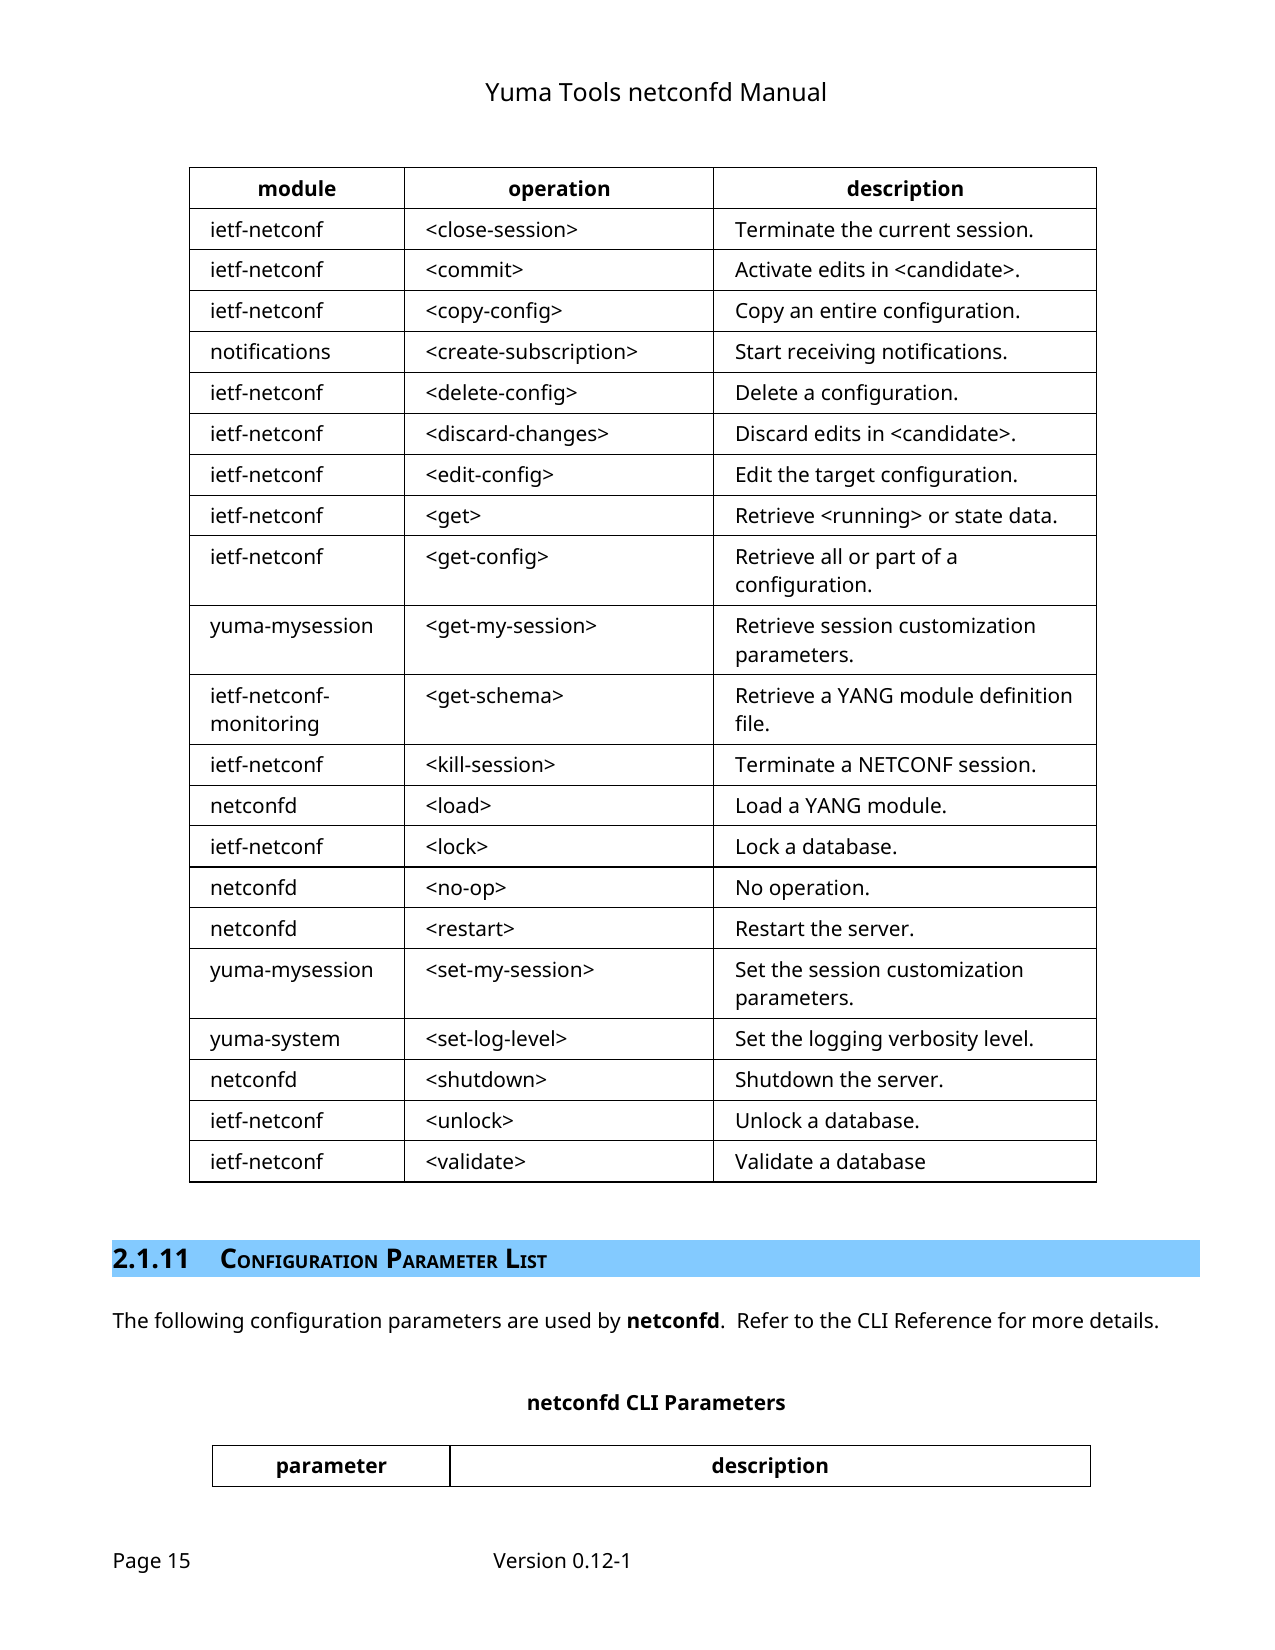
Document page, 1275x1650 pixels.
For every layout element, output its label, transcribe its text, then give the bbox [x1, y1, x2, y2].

table_cell <close-session> [405, 209, 713, 249]
table_cell No operation. [714, 868, 1096, 907]
table_header operation [405, 168, 713, 208]
table_cell Lock a database. [714, 826, 1096, 866]
table_cell Restart the server. [714, 908, 1096, 948]
table_cell ietf-netconf [190, 1101, 404, 1140]
table_cell Retrieve a YANG module definition file. [714, 675, 1096, 743]
table_cell ietf-netconf [190, 250, 404, 290]
table_cell Validate a database [714, 1141, 1096, 1181]
table_cell Retrieve all or part of a configuration. [714, 536, 1096, 605]
table_cell <no-op> [405, 868, 713, 907]
table_cell Copy an entire configuration. [714, 291, 1096, 331]
table_cell netconfd [190, 786, 404, 825]
table_cell ietf-netconf [190, 209, 404, 249]
table_cell <set-my-session> [405, 949, 713, 1018]
table_cell <set-log-level> [405, 1019, 713, 1058]
table_cell <lock> [405, 826, 713, 866]
table_cell Delete a configuration. [714, 373, 1096, 413]
table_cell ietf-netconf [190, 745, 404, 784]
table_cell ietf-netconf [190, 536, 404, 605]
table_cell <copy-config> [405, 291, 713, 331]
table_cell <delete-config> [405, 373, 713, 413]
table_cell Terminate the current session. [714, 209, 1096, 249]
table_cell <shutdown> [405, 1060, 713, 1099]
table_header parameter [213, 1446, 449, 1486]
table_cell Retrieve session customization parameters. [714, 606, 1096, 674]
table_cell netconfd [190, 1060, 404, 1099]
table_cell Retrieve <running> or state data. [714, 496, 1096, 535]
table_cell Terminate a NETCONF session. [714, 745, 1096, 784]
table_cell <kill-session> [405, 745, 713, 784]
table_header description [714, 168, 1096, 208]
table_cell <restart> [405, 908, 713, 948]
table_cell yuma-mysession [190, 606, 404, 674]
table_cell ietf-netconf-monitoring [190, 675, 404, 743]
table_cell ietf-netconf [190, 414, 404, 453]
table_header description [451, 1446, 1090, 1486]
table_cell <validate> [405, 1141, 713, 1181]
table_cell <get-my-session> [405, 606, 713, 674]
table_cell <commit> [405, 250, 713, 290]
table_header module [190, 168, 404, 208]
subtitle netconfd CLI Parameters [127, 1388, 1185, 1416]
table_cell Unlock a database. [714, 1101, 1096, 1140]
table_cell ietf-netconf [190, 496, 404, 535]
table_cell Start receiving notifications. [714, 332, 1096, 372]
table_cell yuma-system [190, 1019, 404, 1058]
table_cell ietf-netconf [190, 373, 404, 413]
table_cell ietf-netconf [190, 291, 404, 331]
table_cell Activate edits in <candidate>. [714, 250, 1096, 290]
table_cell Set the logging verbosity level. [714, 1019, 1096, 1058]
table_cell ietf-netconf [190, 826, 404, 866]
table_cell netconfd [190, 868, 404, 907]
table_cell <get-config> [405, 536, 713, 605]
table_cell ietf-netconf [190, 455, 404, 494]
table_cell <edit-config> [405, 455, 713, 494]
table_cell <get> [405, 496, 713, 535]
table_cell <create-subscription> [405, 332, 713, 372]
table_cell Shutdown the server. [714, 1060, 1096, 1099]
table_cell netconfd [190, 908, 404, 948]
subtitle Configuration Parameter List [112, 1240, 1200, 1277]
table_cell <get-schema> [405, 675, 713, 743]
table_cell Edit the target configuration. [714, 455, 1096, 494]
table_cell Load a YANG module. [714, 786, 1096, 825]
table_cell yuma-mysession [190, 949, 404, 1018]
table_cell Set the session customization parameters. [714, 949, 1096, 1018]
table_cell <unlock> [405, 1101, 713, 1140]
table_cell ietf-netconf [190, 1141, 404, 1181]
table_cell <discard-changes> [405, 414, 713, 453]
table_cell Discard edits in <candidate>. [714, 414, 1096, 453]
table_cell notifications [190, 332, 404, 372]
text The following configuration parameters are used by netconfd. Refer to the CLI Reference for more details. [112, 1306, 1200, 1334]
table_cell <load> [405, 786, 713, 825]
